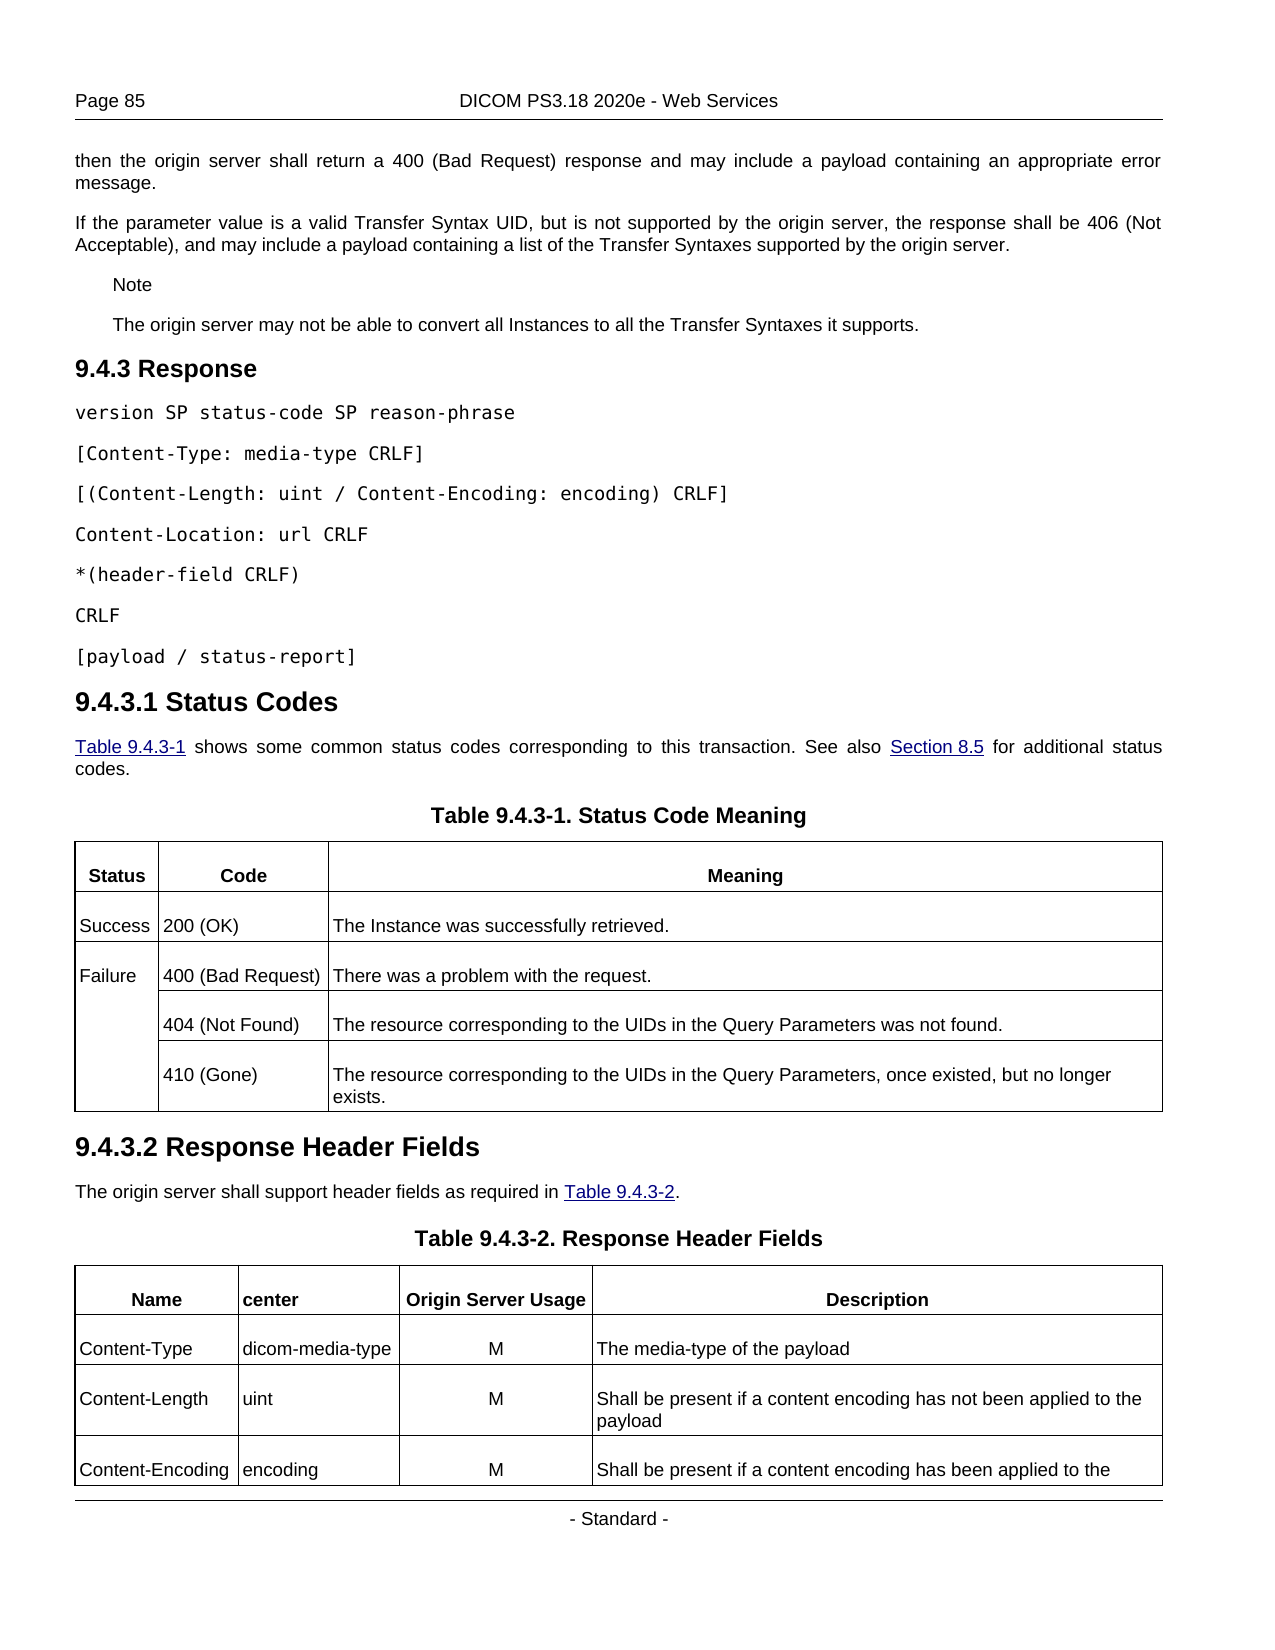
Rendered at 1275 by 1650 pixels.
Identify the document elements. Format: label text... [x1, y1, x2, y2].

text 9.4.3.1 Status Codes [75, 686, 1162, 717]
table_header Status [76, 842, 158, 891]
text The origin server shall support header fields as required in Table 9.4.3-2. [75, 1181, 1162, 1203]
text 9.4.3 Response [75, 354, 1162, 383]
table_cell Content-Type [76, 1315, 238, 1364]
text then the origin server shall return a 400 (Bad Request) response and may include a payload containing an appropriate error message. [75, 150, 1162, 193]
table_cell M [400, 1436, 592, 1485]
table_cell Success [76, 892, 158, 941]
text CRLF [75, 605, 1162, 627]
text Table 9.4.3-2. Response Header Fields [75, 1225, 1162, 1251]
table_cell uint [239, 1365, 399, 1435]
table_cell 200 (OK) [159, 892, 328, 941]
text If the parameter value is a valid Transfer Syntax UID, but is not supported by the origin server, the response shall be 406 (Not Acceptable), and may include a payload containing a list of the Transfer Syntaxes supported by the origin server. [75, 212, 1162, 255]
text Content-Location: url CRLF [75, 524, 1162, 546]
text *(header-field CRLF) [75, 564, 1162, 586]
table_header Name [76, 1266, 238, 1314]
table_cell The media-type of the payload [593, 1315, 1162, 1364]
table_cell The Instance was successfully retrieved. [329, 892, 1162, 941]
table_cell Shall be present if a content encoding has not been applied to the payload [593, 1365, 1162, 1435]
table_cell M [400, 1315, 592, 1364]
table_cell 400 (Bad Request) [159, 942, 328, 990]
table_header Description [593, 1266, 1162, 1314]
text Table 9.4.3-1 shows some common status codes corresponding to this transaction. See also Section 8.5 for additional status codes. [75, 736, 1162, 779]
text Table 9.4.3-1. Status Code Meaning [75, 802, 1162, 828]
text [Content-Type: media-type CRLF] [75, 442, 1162, 464]
table_cell 404 (Not Found) [159, 991, 328, 1040]
text The origin server may not be able to convert all Instances to all the Transfer Syntaxes it supports. [112, 314, 1125, 336]
text [payload / status-report] [75, 646, 1162, 667]
table_header center [239, 1266, 399, 1314]
text version SP status-code SP reason-phrase [75, 402, 1162, 424]
table_header Code [159, 842, 328, 891]
table_cell Failure [76, 942, 158, 1111]
table_cell Content-Encoding [76, 1436, 238, 1485]
table_cell dicom-media-type [239, 1315, 399, 1364]
table_cell Shall be present if a content encoding has been applied to the [593, 1436, 1162, 1485]
table_cell The resource corresponding to the UIDs in the Query Parameters was not found. [329, 991, 1162, 1040]
table_header Origin Server Usage [400, 1266, 592, 1314]
table_header Meaning [329, 842, 1162, 891]
table_cell encoding [239, 1436, 399, 1485]
text Note [112, 274, 1125, 295]
text 9.4.3.2 Response Header Fields [75, 1131, 1162, 1162]
text [(Content-Length: uint / Content-Encoding: encoding) CRLF] [75, 483, 1162, 505]
table_cell 410 (Gone) [159, 1041, 328, 1111]
table_cell Content-Length [76, 1365, 238, 1435]
table_cell There was a problem with the request. [329, 942, 1162, 990]
table_cell M [400, 1365, 592, 1435]
table_cell The resource corresponding to the UIDs in the Query Parameters, once existed, but no longer exists. [329, 1041, 1162, 1111]
